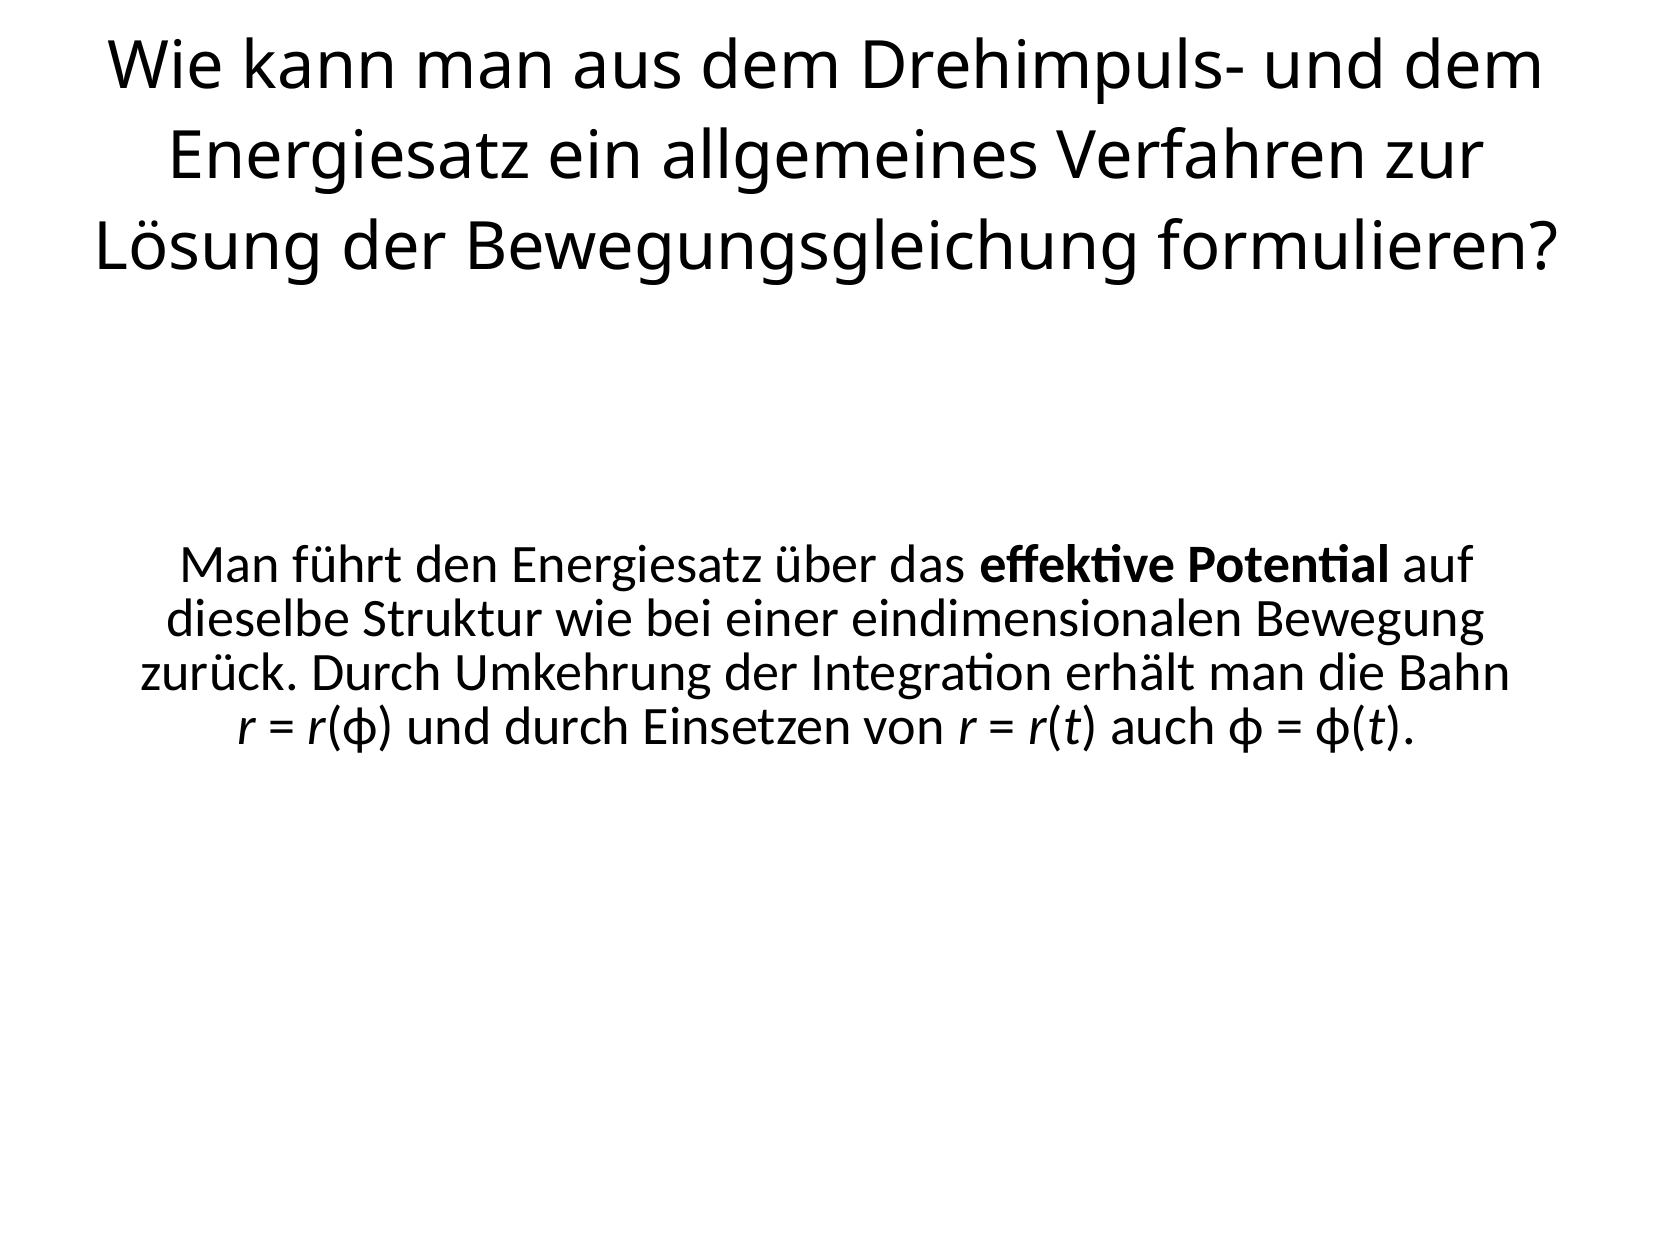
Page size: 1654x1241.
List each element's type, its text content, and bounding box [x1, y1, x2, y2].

title Wie kann man aus dem Drehimpuls- und dem Energiesatz ein allgemeines Verfahren zur Lösung der Bewegungsgleichung formulieren? [82, 19, 1571, 287]
subtitle Man führt den Energiesatz über das effektive Potential auf dieselbe Struktur wie bei einer eindimensionalen Bewegung zurück. Durch Umkehrung der Integration erhält man die Bahn r = r(ϕ) und durch Einsetzen von r = r(t) auch ϕ = ϕ(t). [82, 290, 1571, 1010]
